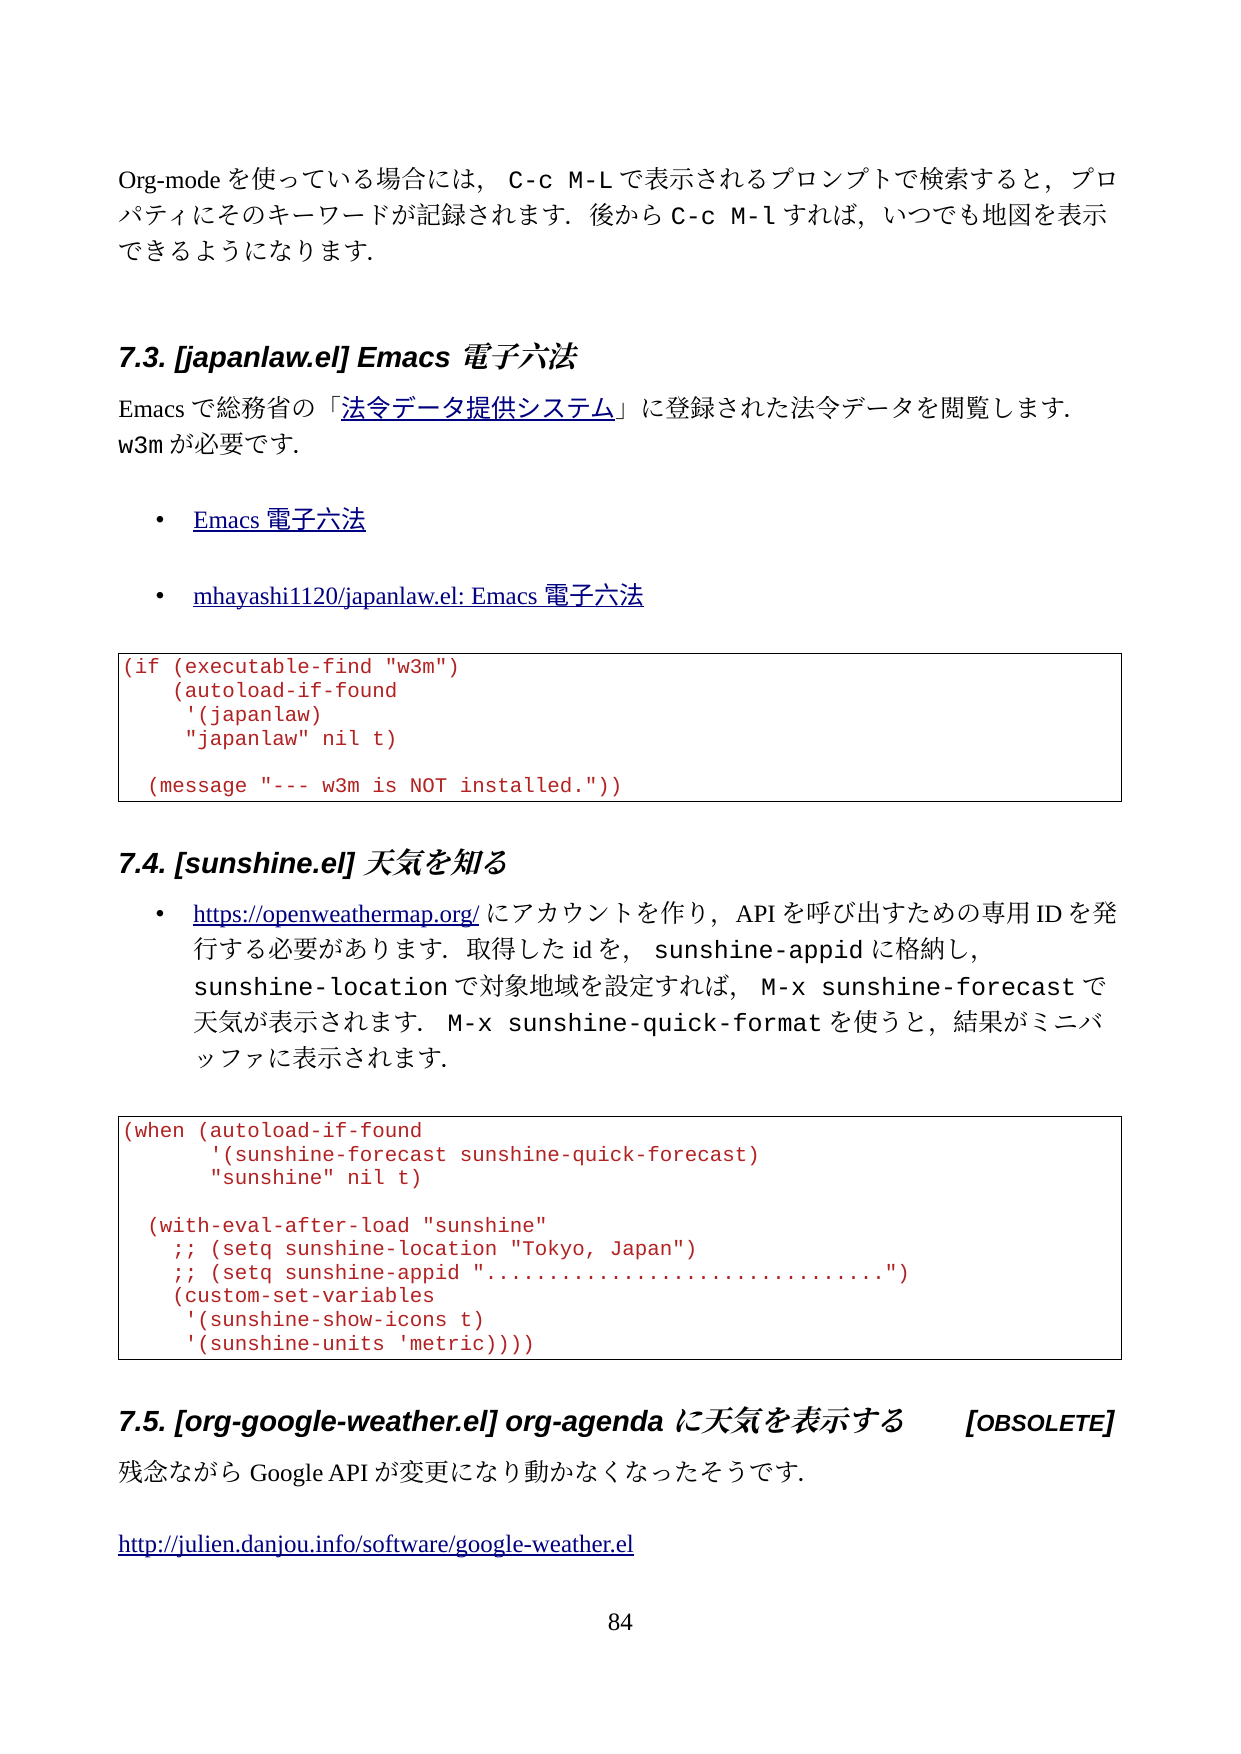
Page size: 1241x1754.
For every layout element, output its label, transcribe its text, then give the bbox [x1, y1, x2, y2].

text 残念ながら Google API が変更になり動かなくなったそうです． [118, 1452, 1122, 1517]
subtitle [org-google-weather.el] org-agenda に天気を表示する [obsolete] [118, 1398, 1122, 1440]
text Emacs で総務省の「法令データ提供システム」に登録された法令データを閲覧します． w3m が必要です． [118, 388, 1122, 489]
list mhayashi1120/japanlaw.el: Emacs 電子六法 [156, 577, 1122, 640]
text [118, 118, 1122, 147]
text http://julien.danjou.info/software/google-weather.el [118, 1529, 1122, 1558]
subtitle [sunshine.el] 天気を知る [118, 840, 1122, 882]
text "sunshine" nil t) [119, 1163, 1121, 1187]
text (custom-set-variables [119, 1282, 1121, 1305]
text '(sunshine-forecast sunshine-quick-forecast) [119, 1140, 1121, 1163]
text Org-mode を使っている場合には， C-c M-L で表示されるプロンプトで検索すると，プロパティにそのキーワードが記録されます．後から C-c M-l すれば，いつでも地図を表示できるようになります． [118, 159, 1122, 297]
text (autoload-if-found [119, 676, 1121, 700]
list Emacs 電子六法 [156, 502, 1122, 565]
text (with-eval-after-load "sunshine" [119, 1211, 1121, 1234]
text (if (executable-find "w3m") [119, 654, 1121, 676]
list https://openweathermap.org/ にアカウントを作り，APIを呼び出すための専用IDを発行する必要があります．取得した idを， sunshine-appid に格納し， sunshine-location で対象地域を設定すれば， M-x sunshine-forecast で天気が表示されます． M-x sunshine-quick-format を使うと，結果がミニバッファに表示されます． [156, 894, 1122, 1103]
text ;; (setq sunshine-appid "................................") [119, 1258, 1121, 1282]
text (when (autoload-if-found [119, 1117, 1121, 1140]
subtitle [japanlaw.el] Emacs 電子六法 [118, 334, 1122, 376]
text '(sunshine-show-icons t) [119, 1305, 1121, 1329]
text '(sunshine-units 'metric)))) [119, 1329, 1121, 1359]
text ;; (setq sunshine-location "Tokyo, Japan") [119, 1234, 1121, 1258]
text (message "--- w3m is NOT installed.")) [119, 771, 1121, 801]
text "japanlaw" nil t) [119, 723, 1121, 747]
text '(japanlaw) [119, 700, 1121, 723]
